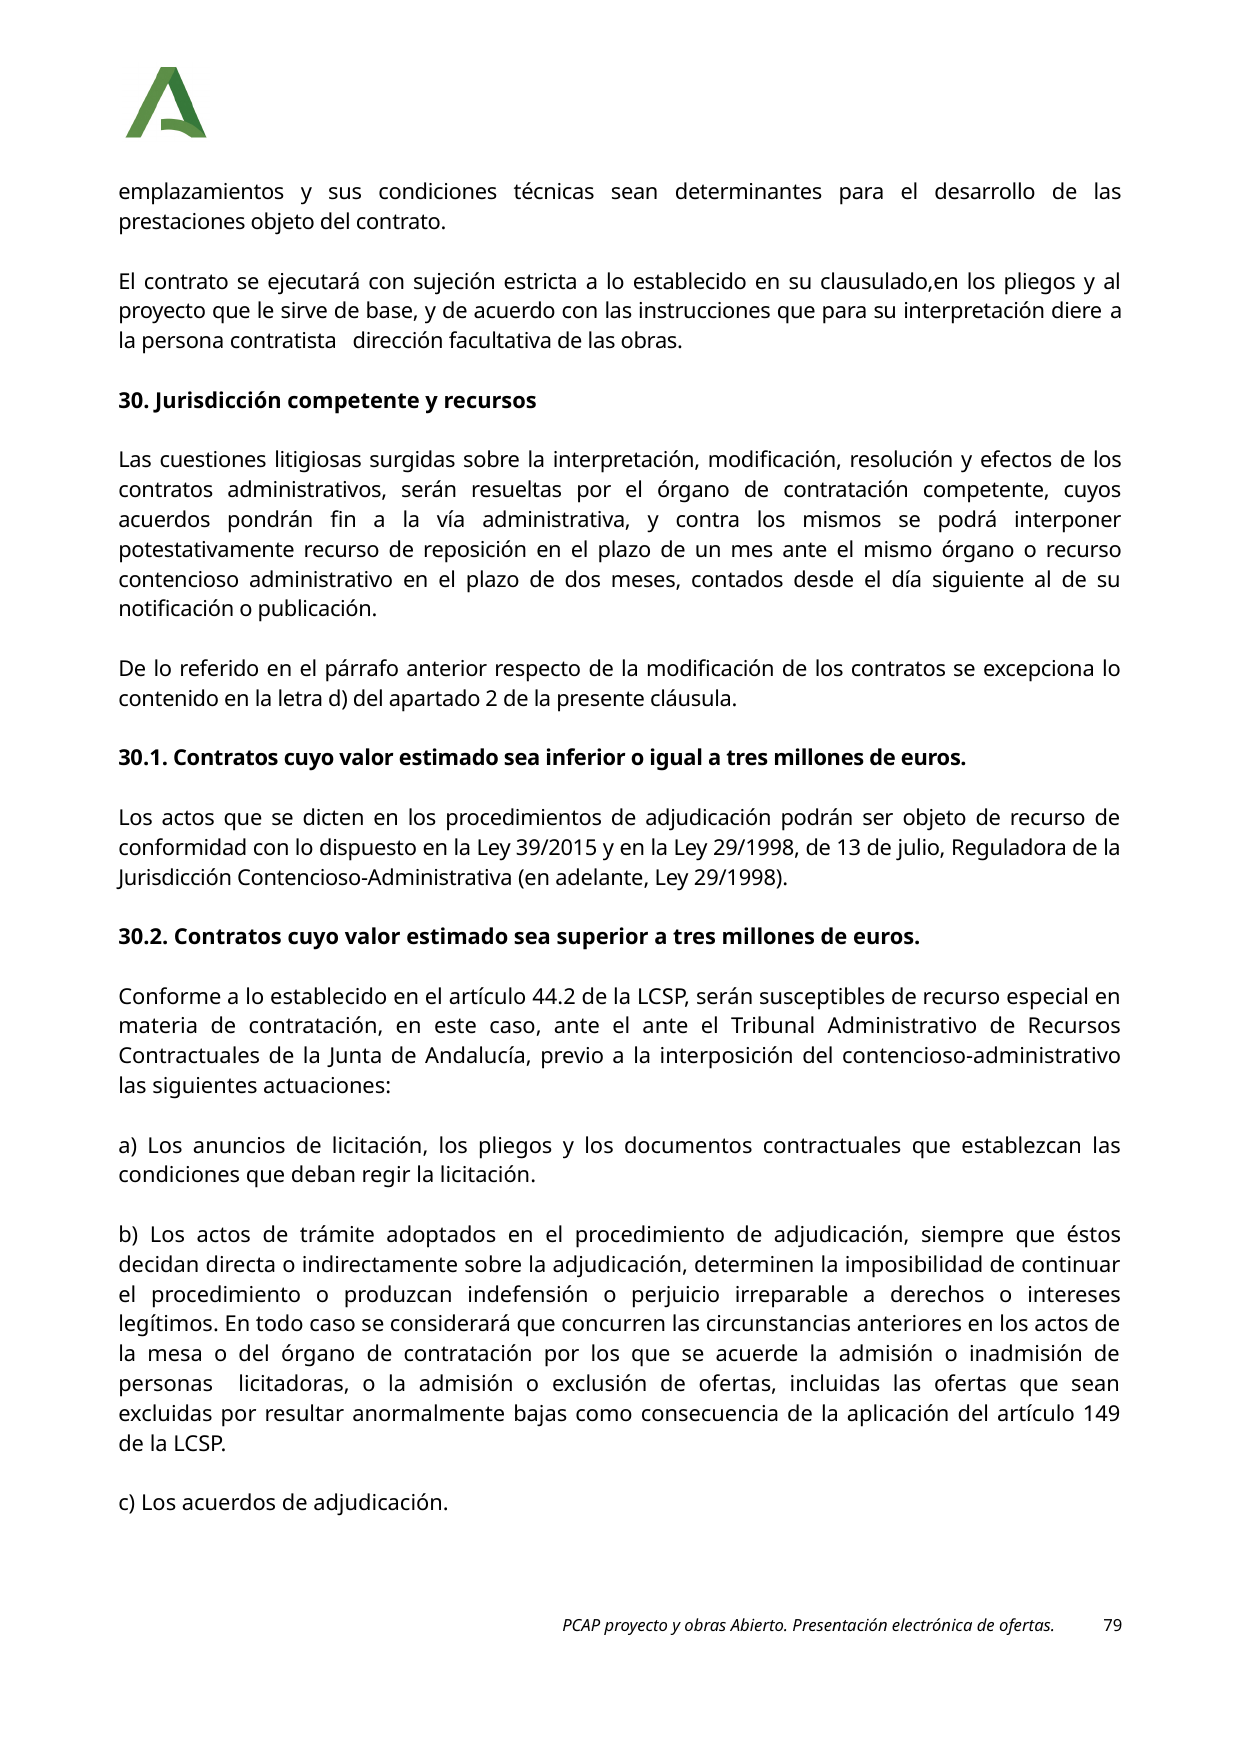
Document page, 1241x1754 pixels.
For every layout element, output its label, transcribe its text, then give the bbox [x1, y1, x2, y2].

text c) Los acuerdos de adjudicación. [118, 1487, 1122, 1517]
text b) Los actos de trámite adoptados en el procedimiento de adjudicación, siempre que éstos decidan directa o indirectamente sobre la adjudicación, determinen la imposibilidad de continuar el procedimiento o produzcan indefensión o perjuicio irreparable a derechos o intereses legítimos. En todo caso se considerará que concurren las circunstancias anteriores en los actos de la mesa o del órgano de contratación por los que se acuerde la admisión o inadmisión de personas licitadoras, o la admisión o exclusión de ofertas, incluidas las ofertas que sean excluidas por resultar anormalmente bajas como consecuencia de la aplicación del artículo 149 de la LCSP. [118, 1219, 1122, 1457]
text De lo referido en el párrafo anterior respecto de la modificación de los contratos se excepciona lo contenido en la letra d) del apartado 2 de la presente cláusula. [118, 653, 1122, 713]
picture [121, 62, 210, 142]
text a) Los anuncios de licitación, los pliegos y los documentos contractuales que establezcan las condiciones que deban regir la licitación. [118, 1130, 1122, 1189]
text Los actos que se dicten en los procedimientos de adjudicación podrán ser objeto de recurso de conformidad con lo dispuesto en la Ley 39/2015 y en la Ley 29/1998, de 13 de julio, Reguladora de la Jurisdicción Contencioso-Administrativa (en adelante, Ley 29/1998). [118, 802, 1122, 891]
subtitle 30.2. Contratos cuyo valor estimado sea superior a tres millones de euros. [118, 921, 1122, 951]
text Las cuestiones litigiosas surgidas sobre la interpretación, modificación, resolución y efectos de los contratos administrativos, serán resueltas por el órgano de contratación competente, cuyos acuerdos pondrán fin a la vía administrativa, y contra los mismos se podrá interponer potestativamente recurso de reposición en el plazo de un mes ante el mismo órgano o recurso contencioso administrativo en el plazo de dos meses, contados desde el día siguiente al de su notificación o publicación. [118, 444, 1122, 623]
subtitle 30.1. Contratos cuyo valor estimado sea inferior o igual a tres millones de euros. [118, 742, 1122, 772]
text Conforme a lo establecido en el artículo 44.2 de la LCSP, serán susceptibles de recurso especial en materia de contratación, en este caso, ante el ante el Tribunal Administrativo de Recursos Contractuales de la Junta de Andalucía, previo a la interposición del contencioso-administrativo las siguientes actuaciones: [118, 981, 1122, 1100]
text emplazamientos y sus condiciones técnicas sean determinantes para el desarrollo de las prestaciones objeto del contrato. [118, 176, 1122, 236]
subtitle 30. Jurisdicción competente y recursos [118, 385, 1122, 415]
text El contrato se ejecutará con sujeción estricta a lo establecido en su clausulado,en los pliegos y al proyecto que le sirve de base, y de acuerdo con las instrucciones que para su interpretación diere a la persona contratista dirección facultativa de las obras. [118, 266, 1122, 355]
